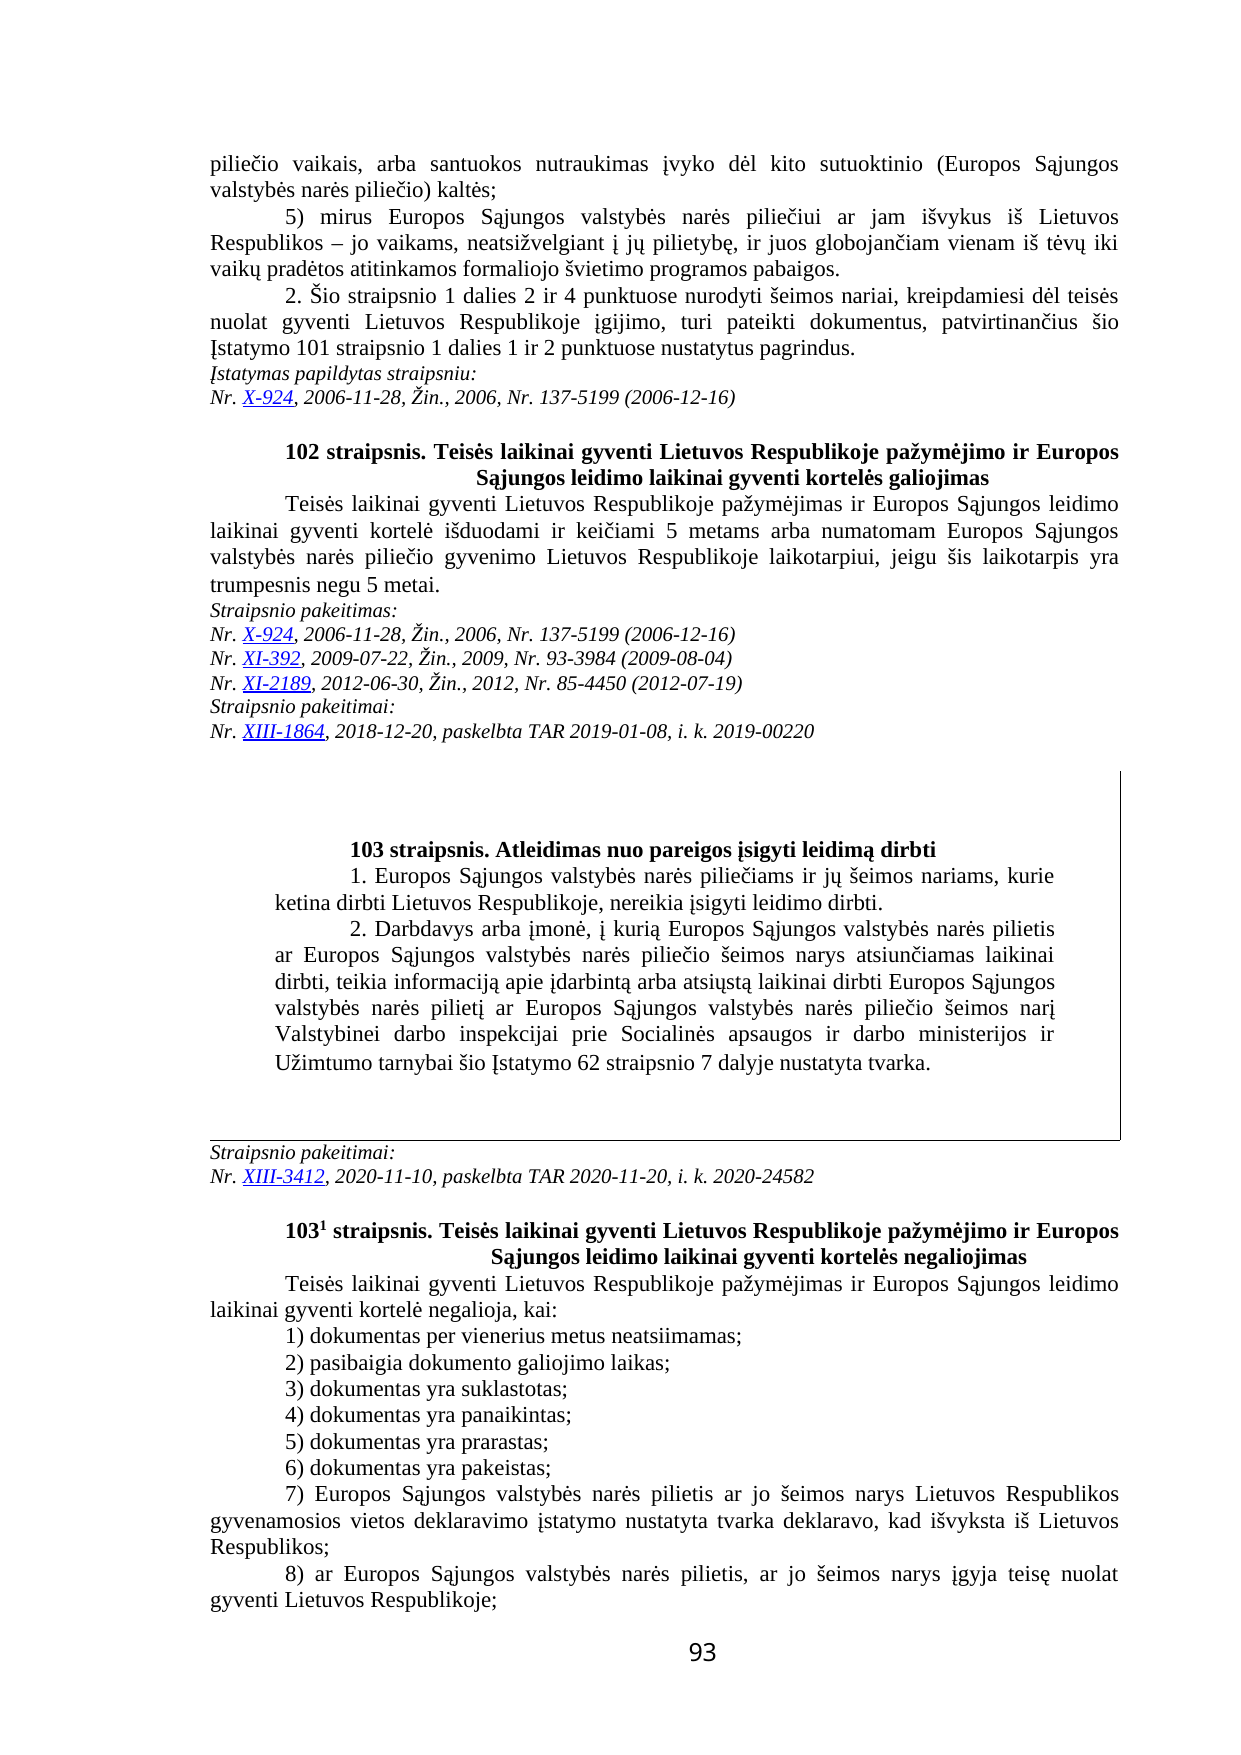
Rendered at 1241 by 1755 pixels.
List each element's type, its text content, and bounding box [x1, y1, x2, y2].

text 2) pasibaigia dokumento galiojimo laikas; [210, 1349, 1120, 1375]
text Teisės laikinai gyventi Lietuvos Respublikoje pažymėjimas ir Europos Sąjungos leidimo laikinai gyventi kortelė išduodami ir keičiami 5 metams arba numatomam Europos Sąjungos valstybės narės piliečio gyvenimo Lietuvos Respublikoje laikotarpiui, jeigu šis laikotarpis yra trumpesnis negu 5 metai. [210, 490, 1120, 598]
text Nr. XIII-1864, 2018-12-20, paskelbta TAR 2019-01-08, i. k. 2019-00220 [210, 718, 1120, 743]
text 5) mirus Europos Sąjungos valstybės narės piliečiui ar jam išvykus iš Lietuvos Respublikos – jo vaikams, neatsižvelgiant į jų pilietybę, ir juos globojančiam vienam iš tėvų iki vaikų pradėtos atitinkamos formaliojo švietimo programos pabaigos. [210, 203, 1120, 282]
text Straipsnio pakeitimai: [210, 694, 1120, 718]
text 7) Europos Sąjungos valstybės narės pilietis ar jo šeimos narys Lietuvos Respublikos gyvenamosios vietos deklaravimo įstatymo nustatyta tvarka deklaravo, kad išvyksta iš Lietuvos Respublikos; [210, 1481, 1120, 1559]
text Nr. XI-392, 2009-07-22, Žin., 2009, Nr. 93-3984 (2009-08-04) [210, 646, 1120, 670]
text 1. Europos Sąjungos valstybės narės piliečiams ir jų šeimos nariams, kurie ketina dirbti Lietuvos Respublikoje, nereikia įsigyti leidimo dirbti. [210, 862, 1120, 915]
text 1) dokumentas per vienerius metus neatsiimamas; [210, 1322, 1120, 1349]
text 5) dokumentas yra prarastas; [210, 1428, 1120, 1454]
text 103 straipsnis. Atleidimas nuo pareigos įsigyti leidimą dirbti [210, 771, 1120, 862]
text 6) dokumentas yra pakeistas; [210, 1454, 1120, 1481]
text Nr. X-924, 2006-11-28, Žin., 2006, Nr. 137-5199 (2006-12-16) [210, 622, 1120, 646]
text piliečio vaikais, arba santuokos nutraukimas įvyko dėl kito sutuoktinio (Europos Sąjungos valstybės narės piliečio) kaltės; [210, 150, 1120, 203]
text 2. Darbdavys arba įmonė, į kurią Europos Sąjungos valstybės narės pilietis ar Europos Sąjungos valstybės narės piliečio šeimos narys atsiunčiamas laikinai dirbti, teikia informaciją apie įdarbintą arba atsiųstą laikinai dirbti Europos Sąjungos valstybės narės pilietį ar Europos Sąjungos valstybės narės piliečio šeimos narį Valstybinei darbo inspekcijai prie Socialinės apsaugos ir darbo ministerijos ir Užimtumo tarnybai šio Įstatymo 62 straipsnio 7 dalyje nustatyta tvarka. [210, 915, 1120, 1140]
text 102 straipsnis. Teisės laikinai gyventi Lietuvos Respublikoje pažymėjimo ir Europos Sąjungos leidimo laikinai gyventi kortelės galiojimas [285, 438, 1120, 490]
text 8) ar Europos Sąjungos valstybės narės pilietis, ar jo šeimos narys įgyja teisę nuolat gyventi Lietuvos Respublikoje; [210, 1559, 1120, 1612]
text Straipsnio pakeitimai: [210, 1140, 1120, 1164]
text 1031 straipsnis. Teisės laikinai gyventi Lietuvos Respublikoje pažymėjimo ir Europos Sąjungos leidimo laikinai gyventi kortelės negaliojimas [285, 1217, 1120, 1270]
text 2. Šio straipsnio 1 dalies 2 ir 4 punktuose nurodyti šeimos nariai, kreipdamiesi dėl teisės nuolat gyventi Lietuvos Respublikoje įgijimo, turi pateikti dokumentus, patvirtinančius šio Įstatymo 101 straipsnio 1 dalies 1 ir 2 punktuose nustatytus pagrindus. [210, 282, 1120, 361]
text Nr. XIII-3412, 2020-11-10, paskelbta TAR 2020-11-20, i. k. 2020-24582 [210, 1164, 1120, 1188]
text Teisės laikinai gyventi Lietuvos Respublikoje pažymėjimas ir Europos Sąjungos leidimo laikinai gyventi kortelė negalioja, kai: [210, 1270, 1120, 1322]
text 3) dokumentas yra suklastotas; [210, 1375, 1120, 1401]
text Nr. X-924, 2006-11-28, Žin., 2006, Nr. 137-5199 (2006-12-16) [210, 385, 1120, 409]
text 4) dokumentas yra panaikintas; [210, 1401, 1120, 1428]
text Nr. XI-2189, 2012-06-30, Žin., 2012, Nr. 85-4450 (2012-07-19) [210, 670, 1120, 694]
text Įstatymas papildytas straipsniu: [210, 361, 1120, 385]
text Straipsnio pakeitimas: [210, 598, 1120, 622]
